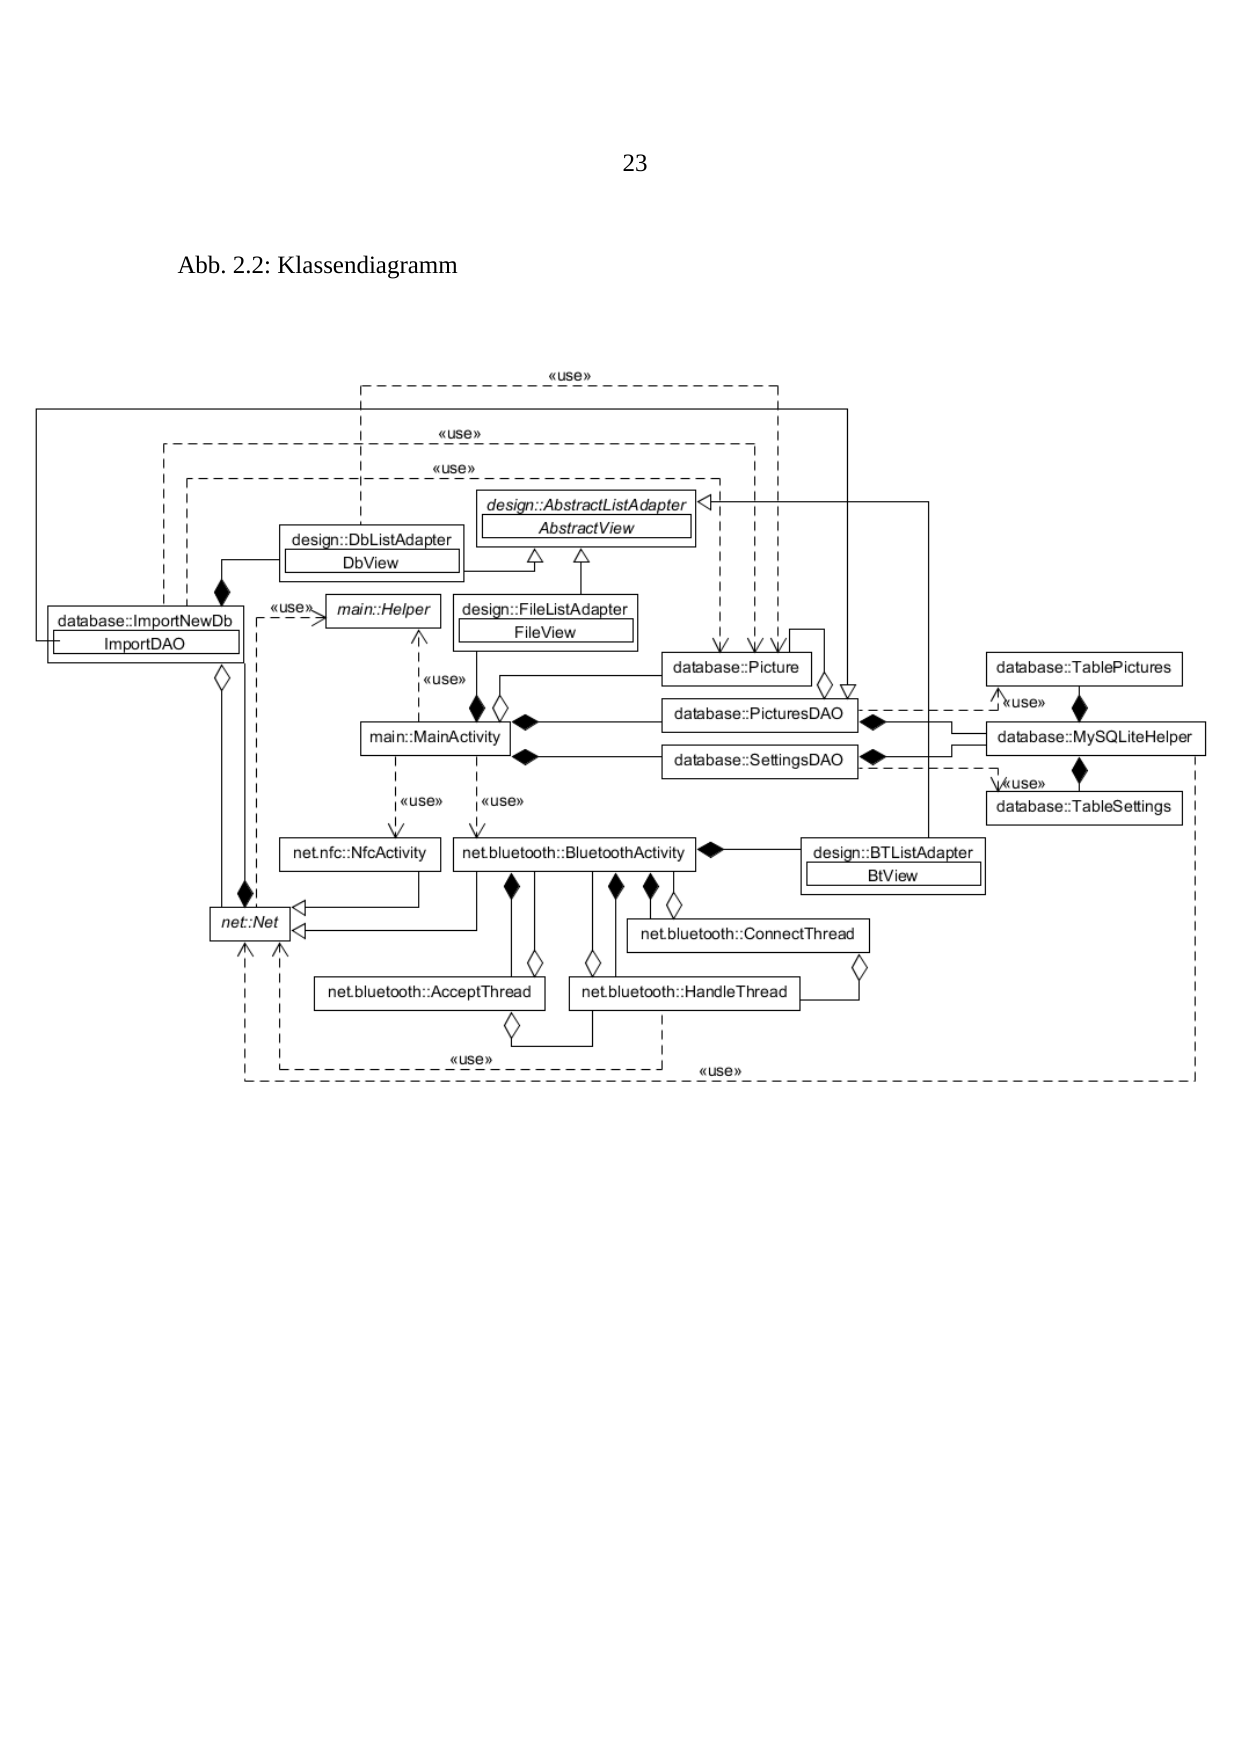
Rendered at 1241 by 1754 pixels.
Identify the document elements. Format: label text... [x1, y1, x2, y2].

text Abb. 2.2: Klassendiagramm [177, 250, 1093, 279]
picture [1, 340, 1240, 1127]
